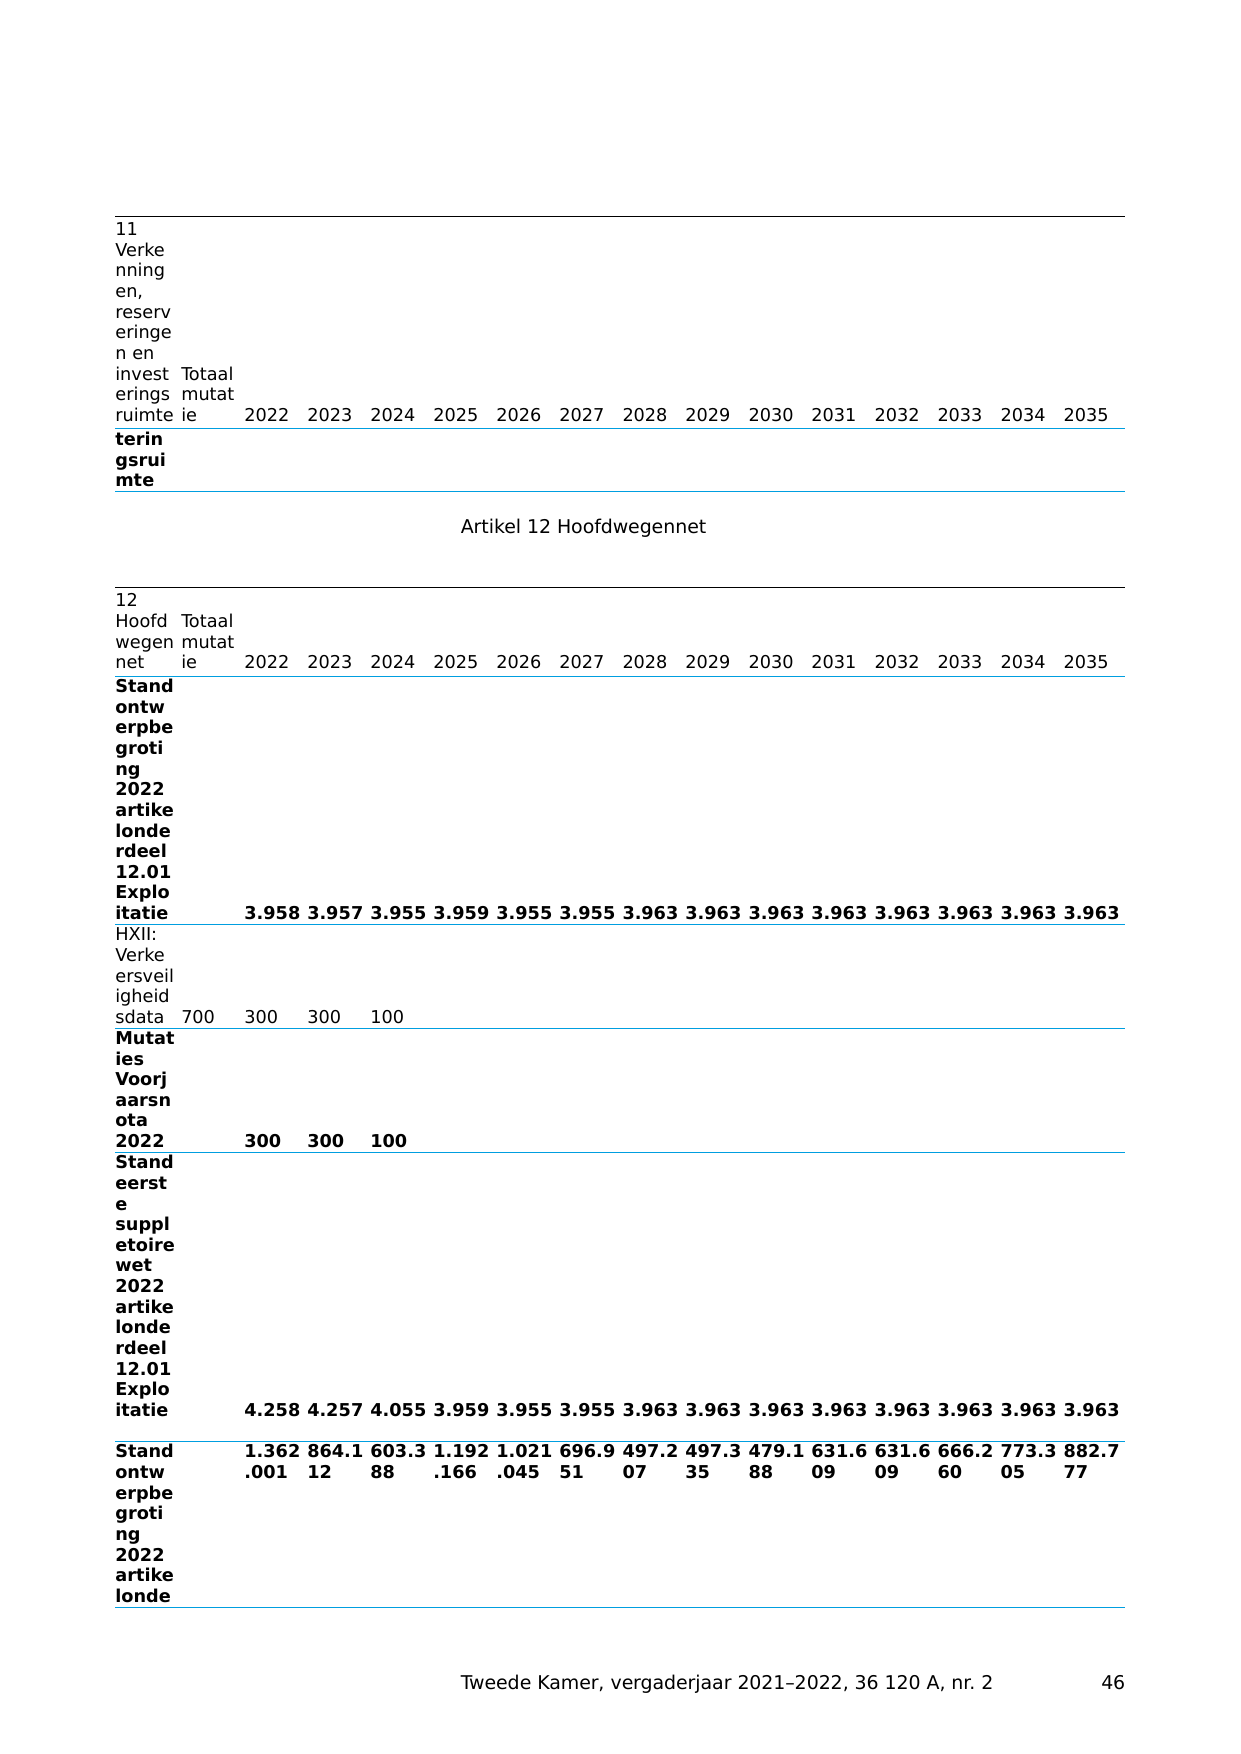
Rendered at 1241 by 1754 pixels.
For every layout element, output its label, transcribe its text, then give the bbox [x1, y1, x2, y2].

table_cell 4.258 [241, 1153, 304, 1420]
table_cell 3.963 [1060, 677, 1125, 924]
table_cell 2024 [367, 588, 430, 676]
table_cell [1060, 429, 1125, 491]
table_cell [178, 1442, 241, 1606]
table_cell 2031 [808, 217, 871, 428]
table_cell [1060, 1029, 1125, 1152]
table_cell 3.963 [1060, 1153, 1125, 1420]
table_cell 3.963 [682, 677, 745, 924]
table_cell 3.963 [808, 677, 871, 924]
table_cell 497.335 [682, 1442, 745, 1606]
table_cell 631.609 [871, 1442, 934, 1606]
table_cell [871, 925, 934, 1027]
table_cell [178, 677, 241, 924]
table_cell [430, 1029, 493, 1152]
table_cell 2030 [745, 588, 808, 676]
table_cell 864.112 [304, 1442, 367, 1606]
table_cell [871, 1420, 934, 1441]
table_cell 2029 [682, 217, 745, 428]
table_cell [493, 1420, 556, 1441]
table_cell [682, 1029, 745, 1152]
table_cell [115, 1420, 178, 1441]
table_cell 3.955 [367, 677, 430, 924]
table_cell 2022 [241, 588, 304, 676]
table_cell [430, 1420, 493, 1441]
table_cell 100 [367, 925, 430, 1027]
table_cell 3.959 [430, 1153, 493, 1420]
table_cell 2027 [556, 588, 619, 676]
table_cell 3.963 [619, 1153, 682, 1420]
table_cell Stand ontwerpbegroting 2022 artikelonde [115, 1442, 178, 1606]
table_cell 2026 [493, 217, 556, 428]
table_cell [682, 1420, 745, 1441]
title Artikel 12 Hoofdwegennet [461, 516, 1125, 538]
table_cell [745, 925, 808, 1027]
table_cell 4.055 [367, 1153, 430, 1420]
table_cell [808, 1420, 871, 1441]
table_cell [178, 429, 241, 491]
table_cell [619, 925, 682, 1027]
table_cell [998, 1029, 1060, 1152]
table_cell HXII: Verkeersveiligheidsdata [115, 925, 178, 1027]
table_cell 3.963 [998, 677, 1060, 924]
table_cell 3.963 [871, 677, 934, 924]
table_cell 2028 [619, 588, 682, 676]
table_cell 2029 [682, 588, 745, 676]
table_cell 1.362.001 [241, 1442, 304, 1606]
table_cell [430, 429, 493, 491]
table_cell 2027 [556, 217, 619, 428]
table_cell Totaal mutatie [178, 217, 241, 428]
table_cell [241, 1420, 304, 1441]
table_cell 497.207 [619, 1442, 682, 1606]
table_cell 2032 [871, 588, 934, 676]
table_cell 2028 [619, 217, 682, 428]
table_cell 2035 [1060, 217, 1125, 428]
table_cell 2026 [493, 588, 556, 676]
table_cell [682, 925, 745, 1027]
table_cell [808, 429, 871, 491]
table_cell 2034 [998, 217, 1060, 428]
table_cell [241, 429, 304, 491]
table_cell [304, 1420, 367, 1441]
table_cell [178, 1153, 241, 1420]
table_cell 666.260 [934, 1442, 997, 1606]
table_cell [430, 925, 493, 1027]
table_header Tabel 12 Artikel 11 Verkenningen, reserveringen en investeringsruimte (bedragen x € 1.000) [115, 191, 1125, 216]
table_cell 479.188 [745, 1442, 808, 1606]
table_cell 1.192.166 [430, 1442, 493, 1606]
table_cell [493, 429, 556, 491]
table_cell [808, 1029, 871, 1152]
table_cell 3.955 [556, 1153, 619, 1420]
table_cell 773.305 [998, 1442, 1060, 1606]
table_cell [871, 1029, 934, 1152]
table_cell 3.955 [556, 677, 619, 924]
table_cell 3.963 [808, 1153, 871, 1420]
table_cell 3.963 [682, 1153, 745, 1420]
table_cell [998, 1420, 1060, 1441]
table_cell [934, 1420, 997, 1441]
table_cell 3.963 [934, 677, 997, 924]
table_cell [934, 429, 997, 491]
table_cell [1060, 1420, 1125, 1441]
table_cell 2025 [430, 217, 493, 428]
table_cell [1060, 925, 1125, 1027]
table_cell 3.955 [493, 1153, 556, 1420]
table_cell [745, 1029, 808, 1152]
table_cell 11 Verkenningen, reserveringen en investeringsruimte [115, 217, 178, 428]
table_cell 2033 [934, 588, 997, 676]
table_cell 696.951 [556, 1442, 619, 1606]
table_cell 2022 [241, 217, 304, 428]
table_cell 631.609 [808, 1442, 871, 1606]
table_cell 3.963 [871, 1153, 934, 1420]
table_cell [178, 1420, 241, 1441]
table_cell 2030 [745, 217, 808, 428]
table_cell [556, 1420, 619, 1441]
table_cell [556, 429, 619, 491]
table_cell [745, 1420, 808, 1441]
table_cell 300 [241, 925, 304, 1027]
table_header Tabel 13 Artikel 12 Hoofdwegennet (bedragen x € 1.000) [115, 562, 1125, 587]
table_cell 100 [367, 1029, 430, 1152]
table_cell [934, 1029, 997, 1152]
table_cell 2023 [304, 588, 367, 676]
table_cell [808, 925, 871, 1027]
table_cell [871, 429, 934, 491]
table_cell 2032 [871, 217, 934, 428]
table_cell [493, 925, 556, 1027]
table_cell 3.957 [304, 677, 367, 924]
table_cell 1.021.045 [493, 1442, 556, 1606]
table_cell [619, 1029, 682, 1152]
table_cell [619, 429, 682, 491]
table_cell [998, 925, 1060, 1027]
table_cell [934, 925, 997, 1027]
table_cell [745, 429, 808, 491]
table_cell Totaal mutatie [178, 588, 241, 676]
table_cell 2023 [304, 217, 367, 428]
table_cell 12 Hoofdwegennet [115, 588, 178, 676]
table_cell 3.955 [493, 677, 556, 924]
table_cell 2033 [934, 217, 997, 428]
table_cell 603.388 [367, 1442, 430, 1606]
table_cell 3.959 [430, 677, 493, 924]
table_cell [556, 1029, 619, 1152]
table_cell 2034 [998, 588, 1060, 676]
table_cell Mutaties Voorjaarsnota 2022 [115, 1029, 178, 1152]
table_cell 300 [304, 1029, 367, 1152]
table_cell Stand ontwerpbegroting 2022 artikelonderdeel 12.01 Exploitatie [115, 677, 178, 924]
table_cell 4.257 [304, 1153, 367, 1420]
table_cell [367, 1420, 430, 1441]
table_cell 3.963 [745, 677, 808, 924]
table_cell 700 [178, 925, 241, 1027]
table_cell 882.777 [1060, 1442, 1125, 1606]
table_cell 2024 [367, 217, 430, 428]
table_cell 3.963 [998, 1153, 1060, 1420]
table_cell 300 [304, 925, 367, 1027]
table_cell Stand eerste suppletoire wet 2022 artikelonderdeel 12.01 Exploitatie [115, 1153, 178, 1420]
table_cell 3.958 [241, 677, 304, 924]
table_cell [304, 429, 367, 491]
table_cell 2025 [430, 588, 493, 676]
table_cell [619, 1420, 682, 1441]
table_cell [178, 1029, 241, 1152]
table_cell [367, 429, 430, 491]
table_cell [493, 1029, 556, 1152]
table_cell [998, 429, 1060, 491]
table_cell teringsruimte [115, 429, 178, 491]
table_cell [556, 925, 619, 1027]
table_cell [682, 429, 745, 491]
table_cell 2035 [1060, 588, 1125, 676]
table_cell 2031 [808, 588, 871, 676]
table_cell 3.963 [619, 677, 682, 924]
table_cell 300 [241, 1029, 304, 1152]
table_cell 3.963 [934, 1153, 997, 1420]
table_cell 3.963 [745, 1153, 808, 1420]
